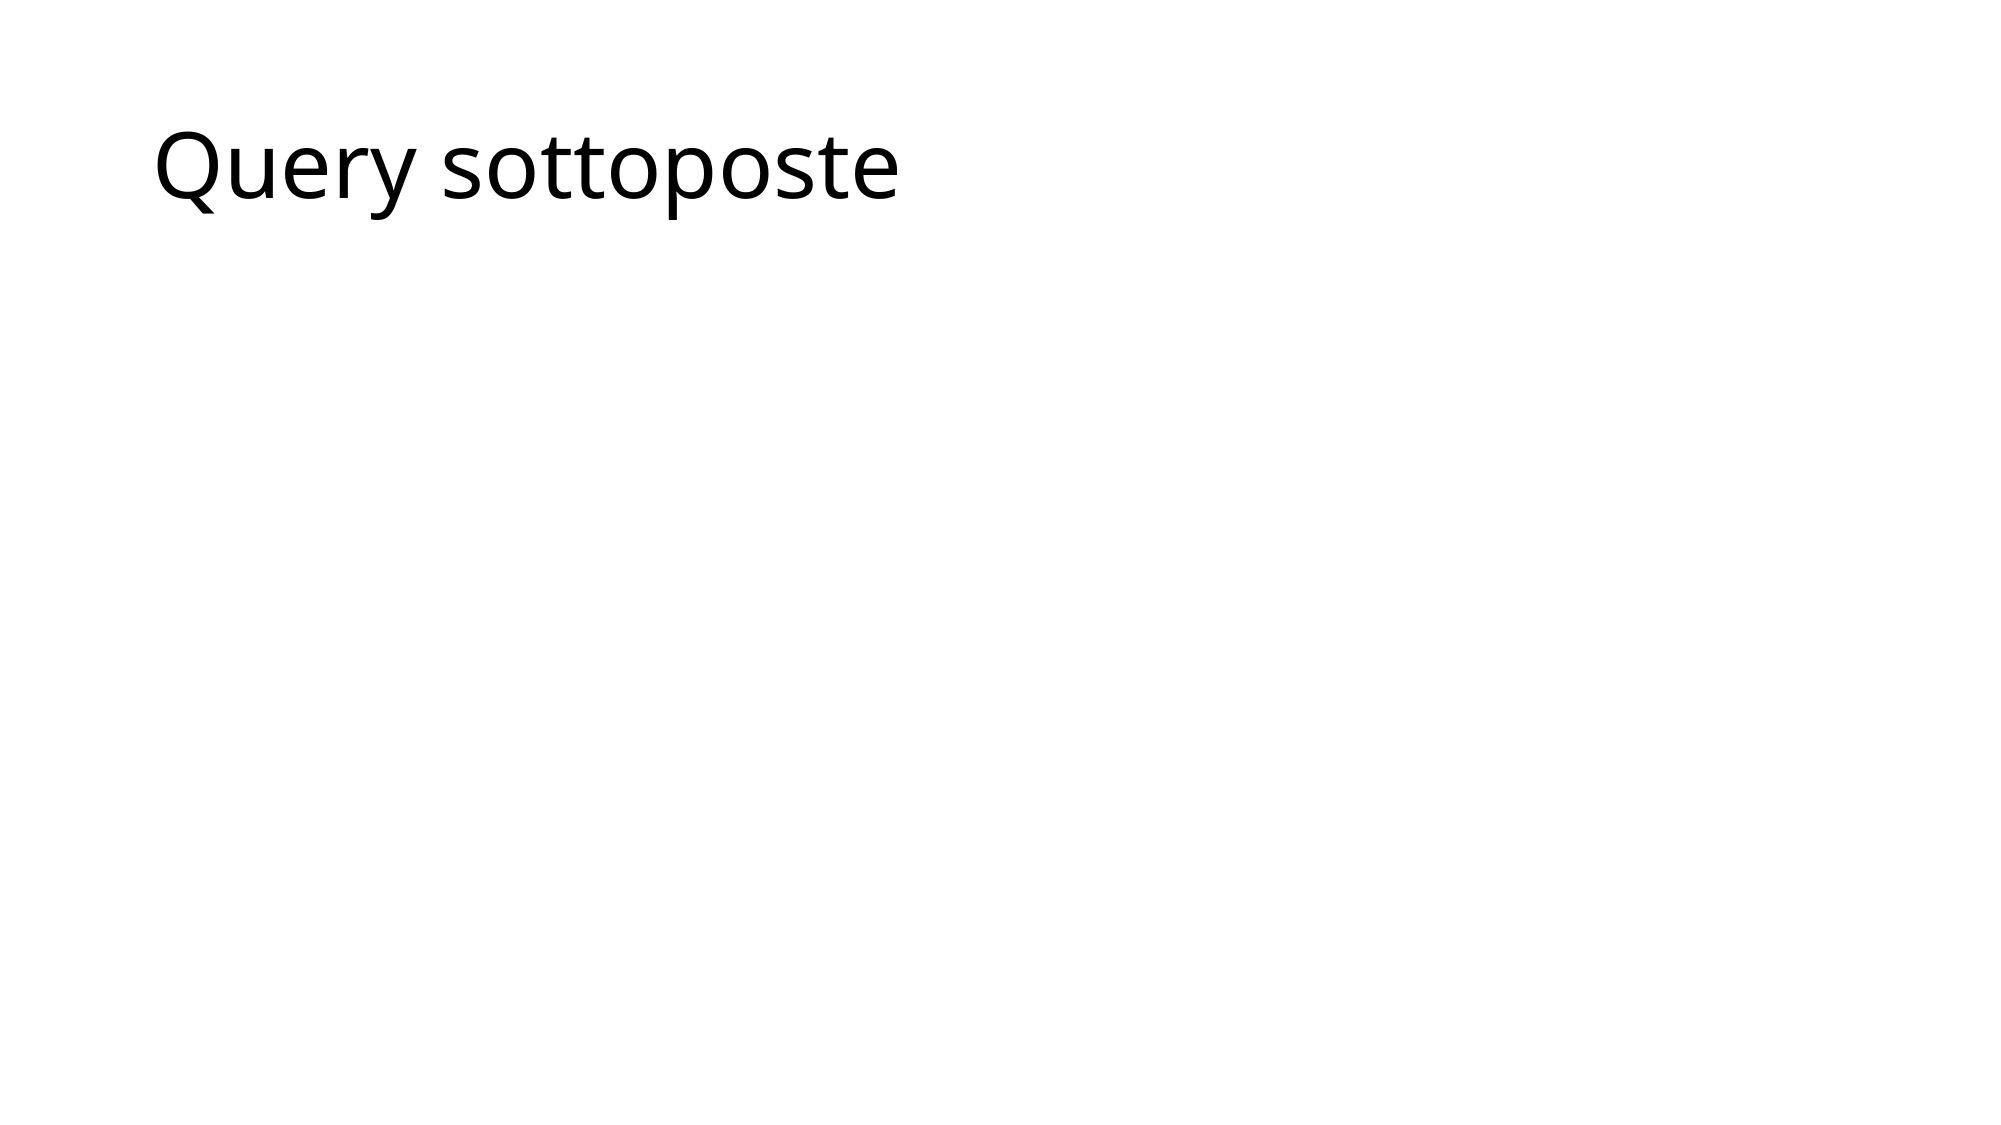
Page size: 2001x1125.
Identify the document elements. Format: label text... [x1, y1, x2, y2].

title Query sottoposte [137, 59, 1863, 278]
